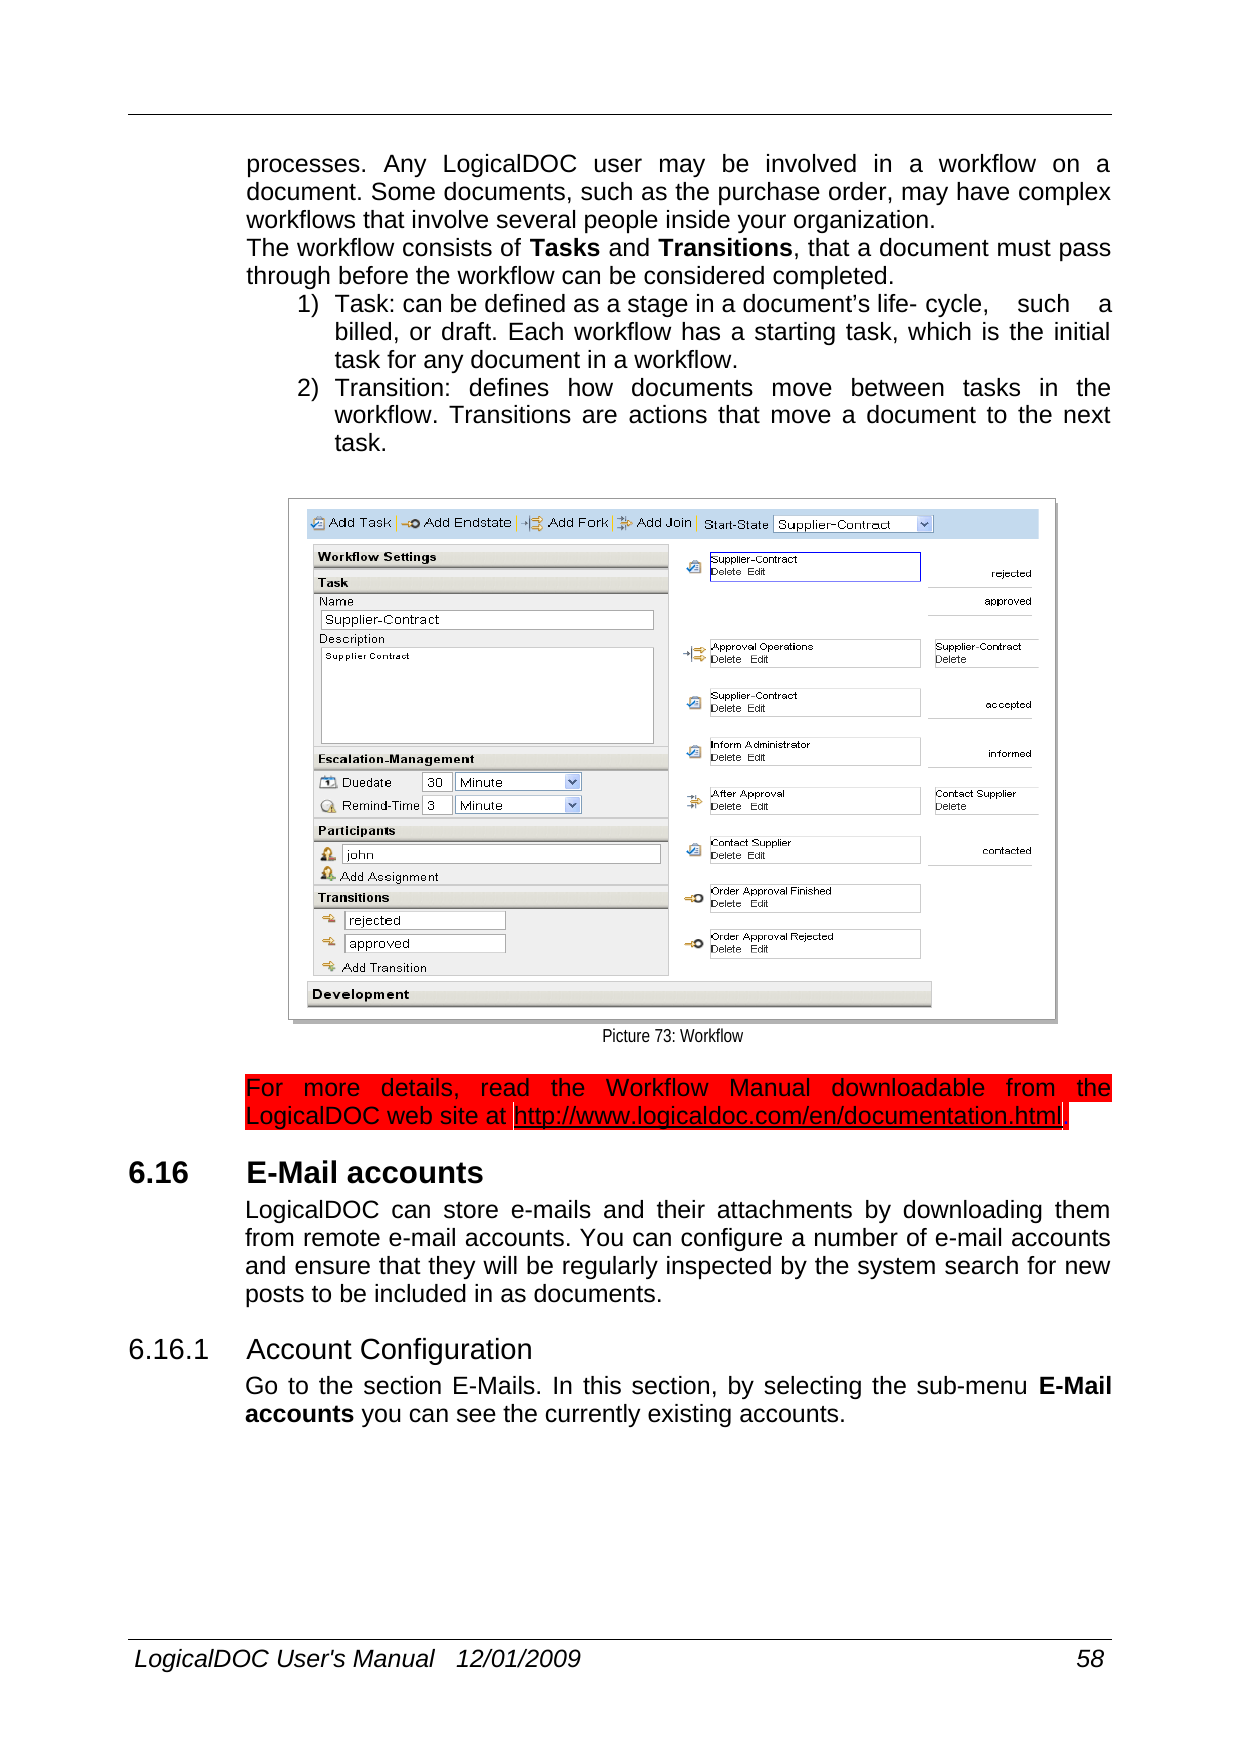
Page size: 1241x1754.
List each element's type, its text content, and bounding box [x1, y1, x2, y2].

text Picture 73: Workflow [288, 1020, 1057, 1047]
text processes. Any LogicalDOC user may be involved in a workflow on a document. Some documents, such as the purchase order, may have complex workflows that involve several people inside your organization. [246, 150, 1112, 234]
subtitle E-Mail accounts [128, 1155, 1112, 1190]
text For more details, read the Workflow Manual downloadable from the LogicalDOC web site at http://www.logicaldoc.com/en/documentation.html. [245, 457, 1112, 1130]
list Task: can be defined as a stage in a document’s life- cycle, such a billed, or draft. Each workflow has a starting task, which is the initial task for any document in a workflow. [297, 289, 1112, 373]
text The workflow consists of Tasks and Transitions, that a document must pass through before the workflow can be considered completed. [246, 234, 1112, 289]
text Go to the section E-Mails. In this section, by selecting the sub-menu E-Mail accounts you can see the currently existing accounts. [245, 1372, 1112, 1428]
text LogicalDOC can store e-mails and their attachments by downloading them from remote e-mail accounts. You can configure a number of e-mail accounts and ensure that they will be regularly inspected by the system search for new posts to be included in as documents. [245, 1196, 1112, 1308]
list Transition: defines how documents move between tasks in the workflow. Transitions are actions that move a document to the next task. [297, 373, 1112, 457]
subtitle Account Configuration [128, 1333, 1112, 1366]
